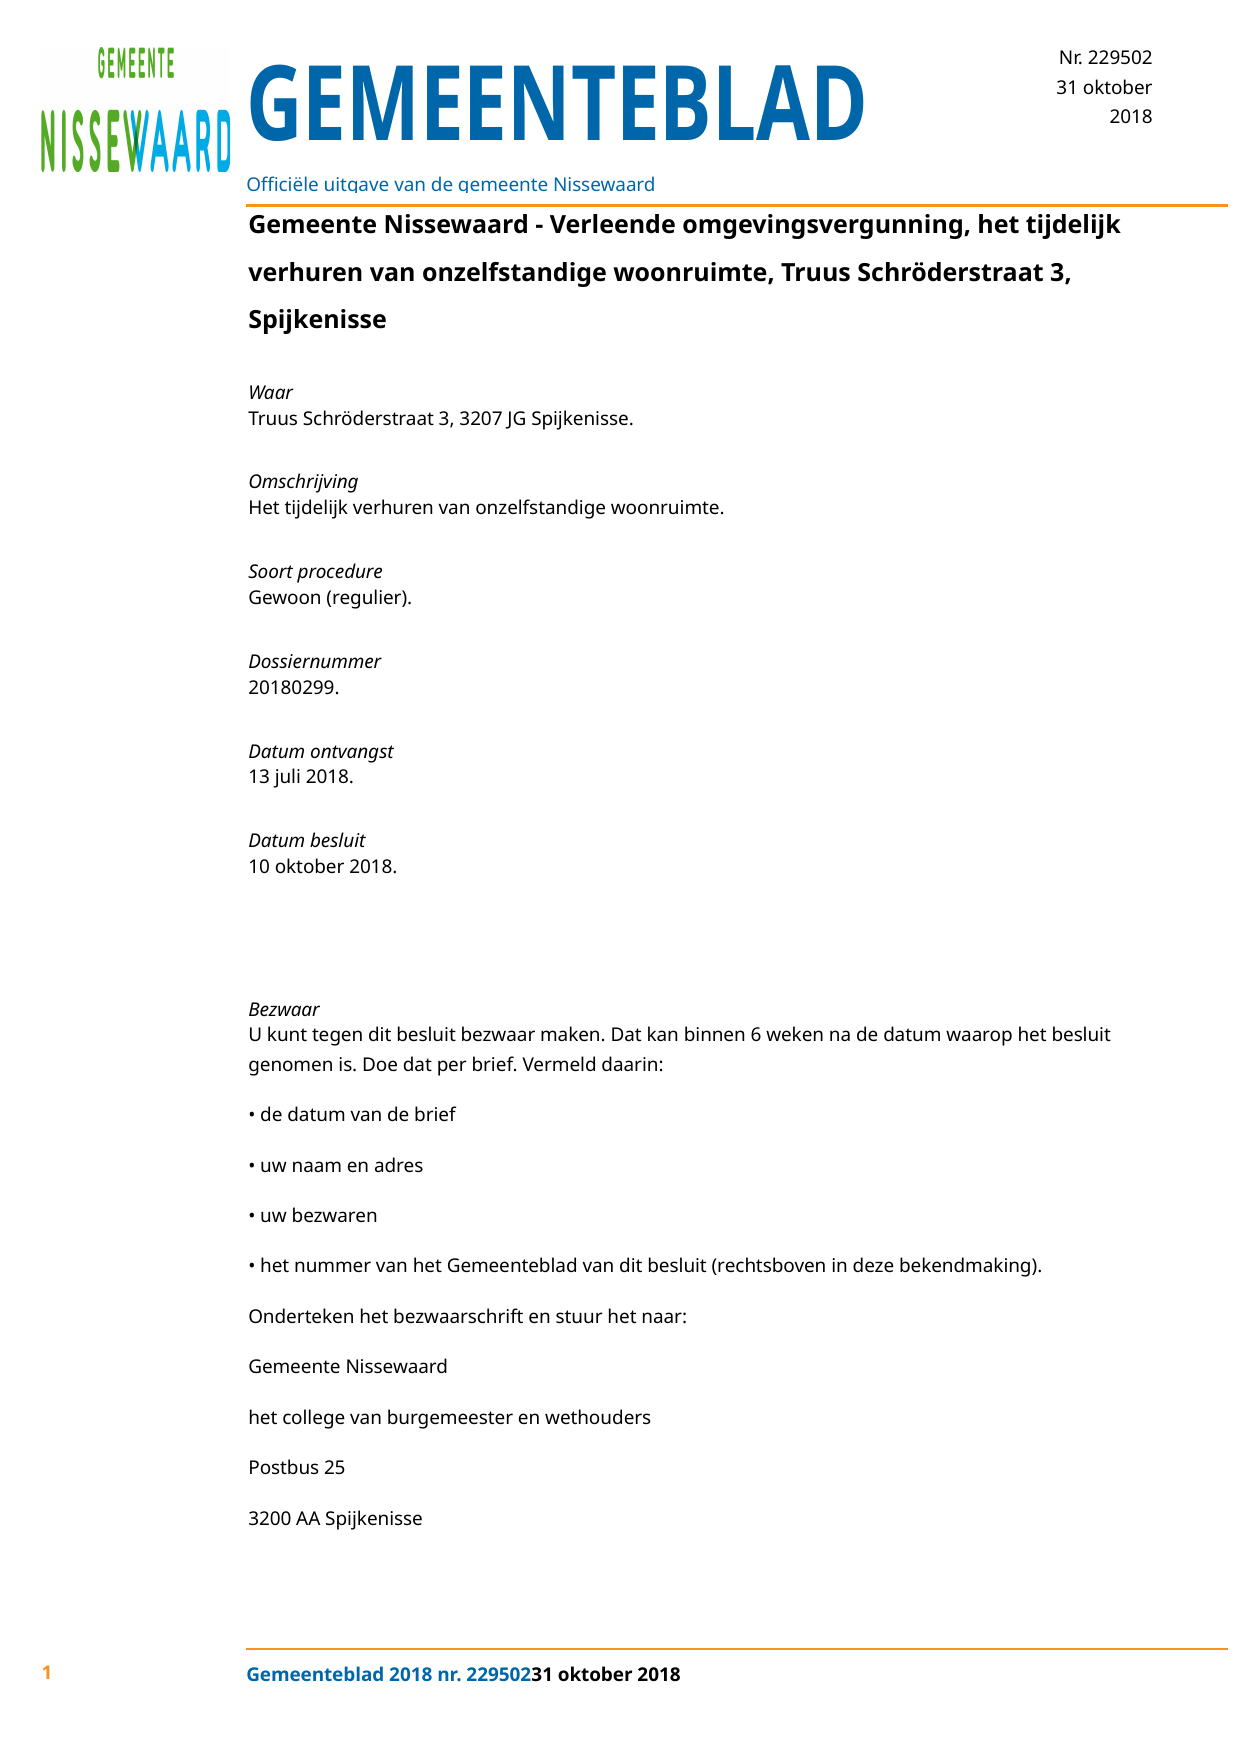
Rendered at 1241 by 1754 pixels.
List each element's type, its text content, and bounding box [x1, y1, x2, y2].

picture [201, 122, 206, 138]
text • het nummer van het Gemeenteblad van dit besluit (rechtsboven in deze bekendmaking). [248, 1253, 1152, 1278]
text • uw naam en adres [248, 1152, 1152, 1178]
text Datum ontvangst [248, 738, 1152, 763]
text 13 juli 2018. [248, 763, 1152, 789]
text Het tijdelijk verhuren van onzelfstandige woonruimte. [248, 494, 1152, 520]
picture [41, 47, 231, 172]
text Gemeente Nissewaard [248, 1353, 1152, 1379]
text Gemeente Nissewaard - Verleende omgevingsvergunning, het tijdelijk verhuren van onzelfstandige woonruimte, Truus Schröderstraat 3, Spijkenisse [248, 207, 1152, 336]
text het college van burgemeester en wethouders [248, 1404, 1152, 1430]
text 3200 AA Spijkenisse [248, 1505, 1152, 1531]
text Omschrijving [248, 469, 1152, 494]
text Datum besluit [248, 827, 1152, 853]
text Truus Schröderstraat 3, 3207 JG Spijkenisse. [248, 405, 1152, 431]
text Waar [248, 379, 1152, 405]
picture [222, 122, 227, 160]
picture [154, 157, 165, 172]
text • uw bezwaren [248, 1202, 1152, 1228]
text Onderteken het bezwaarschrift en stuur het naar: [248, 1303, 1152, 1329]
text Dossiernummer [248, 648, 1152, 674]
text Bezwaar [248, 996, 1152, 1021]
text Gewoon (regulier). [248, 584, 1152, 610]
picture [176, 157, 187, 172]
picture [200, 151, 206, 172]
text U kunt tegen dit besluit bezwaar maken. Dat kan binnen 6 weken na de datum waarop het besluit genomen is. Doe dat per brief. Vermeld daarin: [248, 1021, 1152, 1077]
text 10 oktober 2018. [248, 853, 1152, 879]
text Soort procedure [248, 558, 1152, 584]
text Postbus 25 [248, 1454, 1152, 1480]
text 20180299. [248, 674, 1152, 699]
text • de datum van de brief [248, 1101, 1152, 1127]
